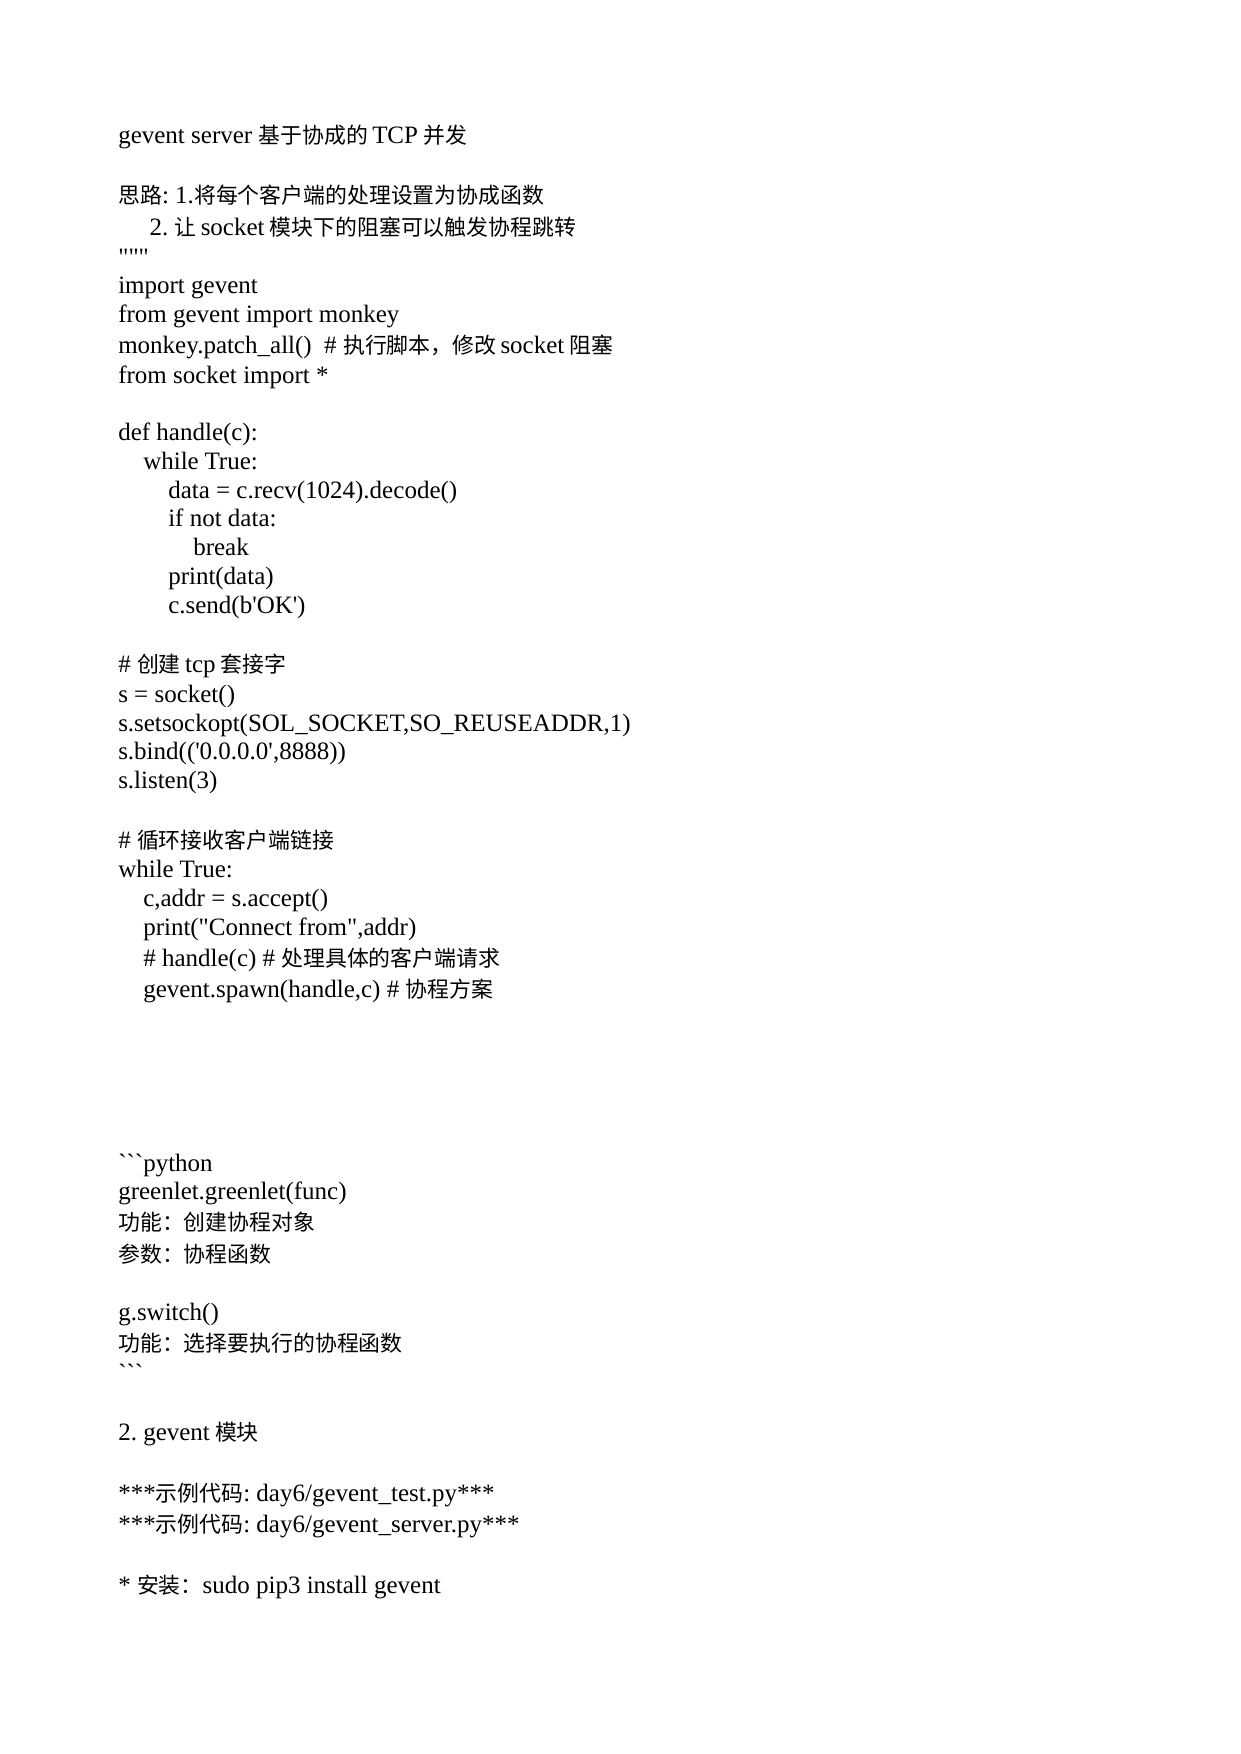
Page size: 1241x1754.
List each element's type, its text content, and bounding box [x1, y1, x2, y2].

text ***示例代码: day6/gevent_server.py*** [118, 1507, 1122, 1539]
text def handle(c): [118, 417, 1122, 446]
text ***示例代码: day6/gevent_test.py*** [118, 1476, 1122, 1507]
text ```python [118, 1148, 1122, 1176]
text g.switch() [118, 1297, 1122, 1326]
text 参数：协程函数 [118, 1237, 1122, 1268]
text # handle(c) # 处理具体的客户端请求 [118, 941, 1122, 972]
text from gevent import monkey [118, 299, 1122, 328]
text gevent server 基于协成的TCP并发 [118, 118, 1122, 150]
text s.bind(('0.0.0.0',8888)) [118, 736, 1122, 765]
text """ [118, 242, 1122, 271]
text 2. gevent模块 [118, 1415, 1122, 1447]
text 思路: 1.将每个客户端的处理设置为协成函数 [118, 178, 1122, 210]
text break [118, 532, 1122, 561]
text greenlet.greenlet(func) [118, 1176, 1122, 1205]
text 功能：创建协程对象 [118, 1205, 1122, 1237]
text gevent.spawn(handle,c) # 协程方案 [118, 972, 1122, 1004]
text monkey.patch_all() # 执行脚本，修改socket阻塞 [118, 328, 1122, 360]
text import gevent [118, 271, 1122, 299]
text 2. 让socket模块下的阻塞可以触发协程跳转 [118, 210, 1122, 242]
text print(data) [118, 561, 1122, 590]
text while True: [118, 854, 1122, 883]
text if not data: [118, 503, 1122, 532]
text # 循环接收客户端链接 [118, 823, 1122, 854]
text data = c.recv(1024).decode() [118, 475, 1122, 503]
text c.send(b'OK') [118, 590, 1122, 618]
text c,addr = s.accept() [118, 883, 1122, 912]
text s.listen(3) [118, 765, 1122, 794]
text s = socket() [118, 679, 1122, 708]
text while True: [118, 446, 1122, 475]
text * 安装：sudo pip3 install gevent [118, 1568, 1122, 1599]
text # 创建tcp套接字 [118, 647, 1122, 679]
text print("Connect from",addr) [118, 912, 1122, 941]
text s.setsockopt(SOL_SOCKET,SO_REUSEADDR,1) [118, 708, 1122, 736]
text from socket import * [118, 360, 1122, 388]
text ``` [118, 1358, 1122, 1386]
text 功能：选择要执行的协程函数 [118, 1326, 1122, 1358]
